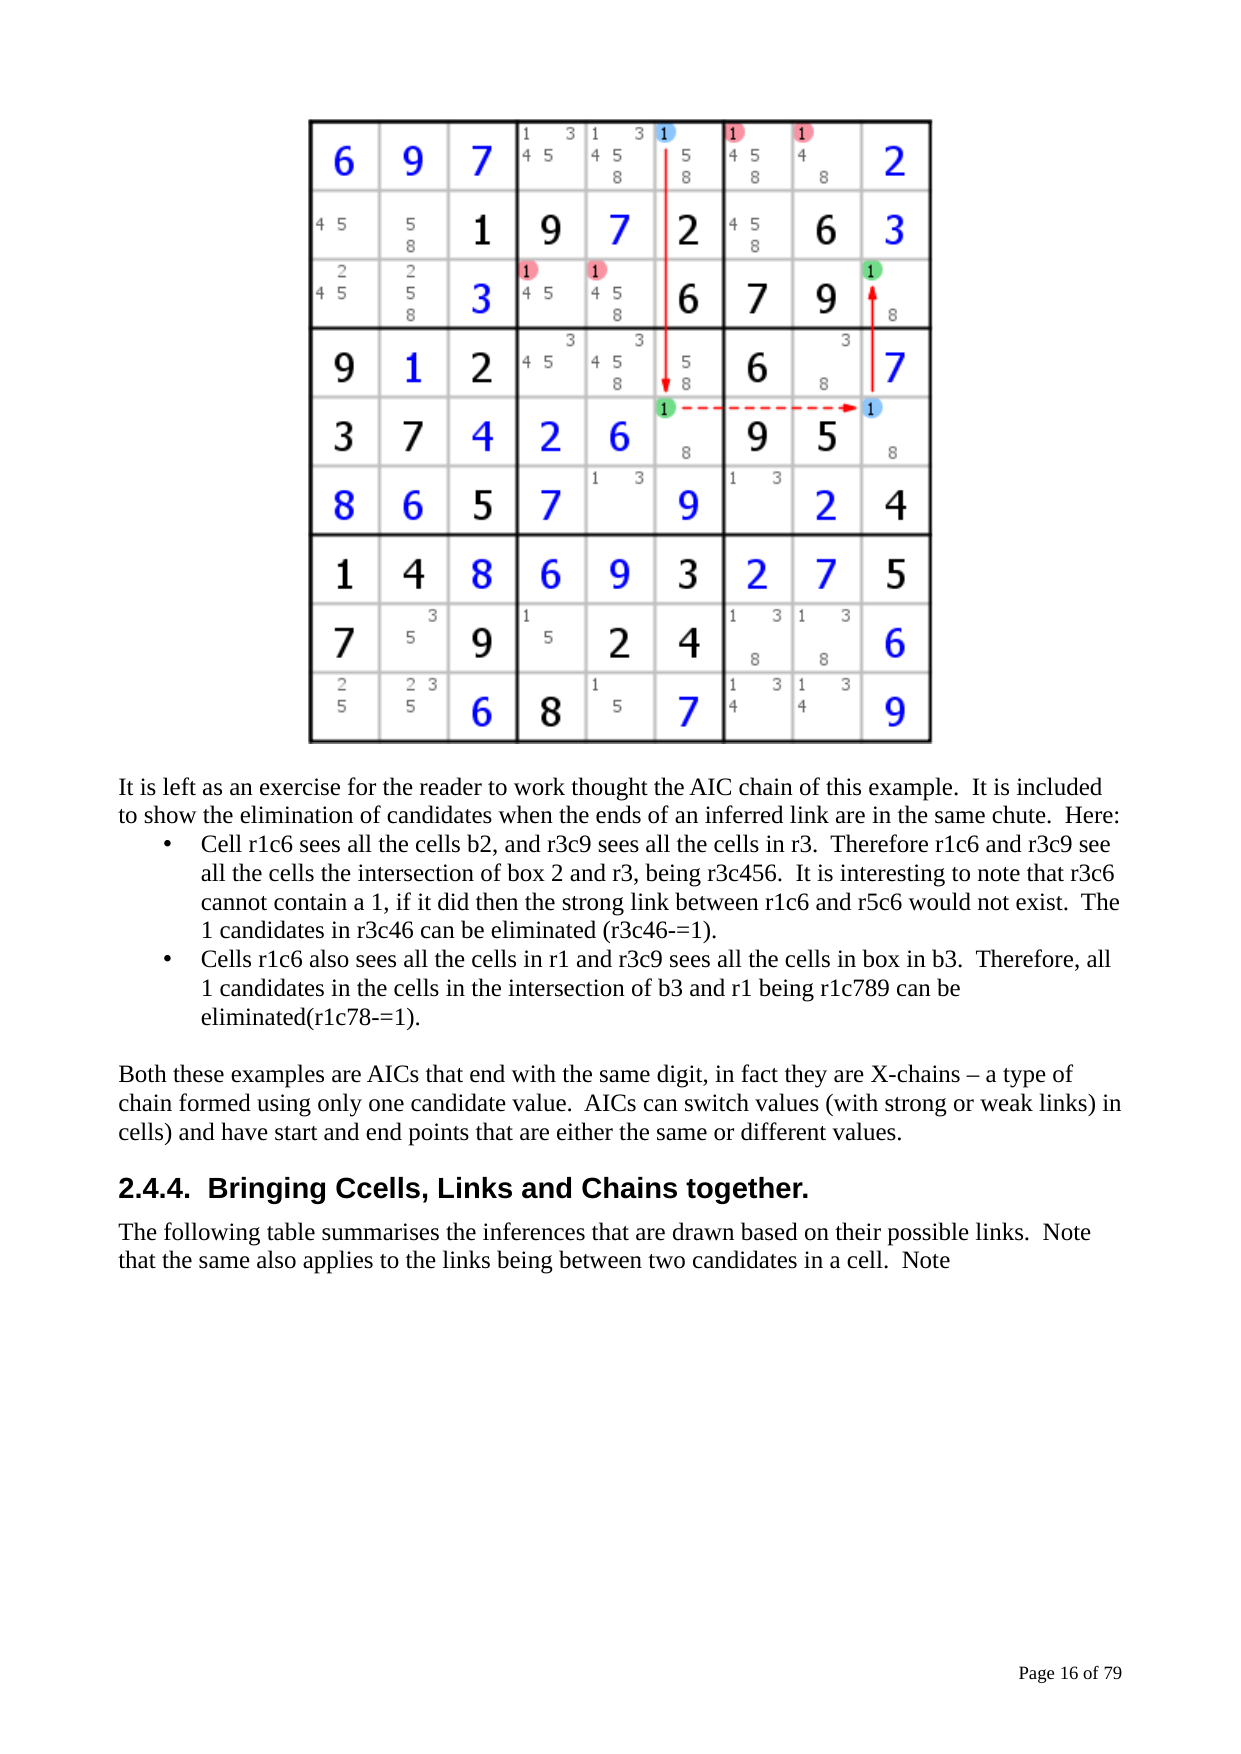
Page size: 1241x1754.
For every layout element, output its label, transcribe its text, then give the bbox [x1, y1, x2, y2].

list Cells r1c6 also sees all the cells in r1 and r3c9 sees all the cells in box in b3. Therefore, all 1 candidates in the cells in the intersection of b3 and r1 being r1c789 can be eliminated(r1c78-=1). [163, 944, 1122, 1031]
list Cell r1c6 sees all the cells b2, and r3c9 sees all the cells in r3. Therefore r1c6 and r3c9 see all the cells the intersection of box 2 and r3, being r3c456. It is interesting to note that r3c6 cannot contain a 1, if it did then the strong link between r1c6 and r5c6 would not exist. The 1 candidates in r3c46 can be eliminated (r3c46-=1). [163, 829, 1122, 944]
picture [307, 118, 933, 744]
text It is left as an exercise for the reader to work thought the AIC chain of this example. It is included to show the elimination of candidates when the ends of an inferred link are in the same chute. Here: [118, 772, 1122, 829]
text Both these examples are AICs that end with the same digit, in fact they are X-chains – a type of chain formed using only one candidate value. AICs can switch values (with strong or weak links) in cells) and have start and end points that are either the same or different values. [118, 1059, 1122, 1146]
text The following table summarises the inferences that are drawn based on their possible links. Note that the same also applies to the links being between two candidates in a cell. Note [118, 1217, 1122, 1274]
subtitle Bringing Ccells, Links and Chains together. [118, 1171, 1122, 1204]
